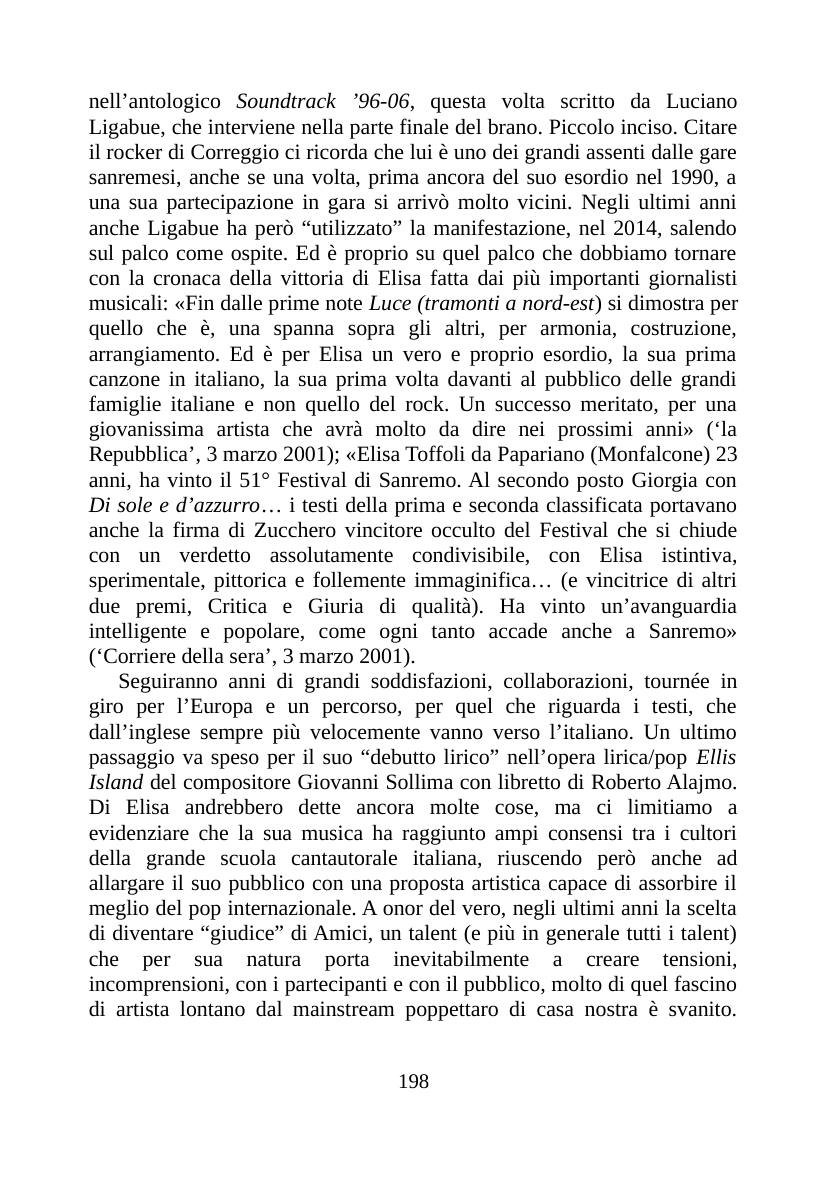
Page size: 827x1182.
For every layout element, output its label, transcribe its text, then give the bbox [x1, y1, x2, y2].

text nell’antologico Soundtrack ’96-06, questa volta scritto da Luciano Ligabue, che interviene nella parte finale del brano. Piccolo inciso. Citare il rocker di Correggio ci ricorda che lui è uno dei grandi assenti dalle gare sanremesi, anche se una volta, prima ancora del suo esordio nel 1990, a una sua partecipazione in gara si arrivò molto vicini. Negli ultimi anni anche Ligabue ha però “utilizzato” la manifestazione, nel 2014, salendo sul palco come ospite. Ed è proprio su quel palco che dobbiamo tornare con la cronaca della vittoria di Elisa fatta dai più importanti giornalisti musicali: «Fin dalle prime note Luce (tramonti a nord-est) si dimostra per quello che è, una spanna sopra gli altri, per armonia, costruzione, arrangiamento. Ed è per Elisa un vero e proprio esordio, la sua prima canzone in italiano, la sua prima volta davanti al pubblico delle grandi famiglie italiane e non quello del rock. Un successo meritato, per una giovanissima artista che avrà molto da dire nei prossimi anni» (‘la Repubblica’, 3 marzo 2001); «Elisa Toffoli da Papariano (Monfalcone) 23 anni, ha vinto il 51° Festival di Sanremo. Al secondo posto Giorgia con Di sole e d’azzurro… i testi della prima e seconda classificata portavano anche la firma di Zucchero vincitore occulto del Festival che si chiude con un verdetto assolutamente condivisibile, con Elisa istintiva, sperimentale, pittorica e follemente immaginifica… (e vincitrice di altri due premi, Critica e Giuria di qualità). Ha vinto un’avanguardia intelligente e popolare, come ogni tanto accade anche a Sanremo» (‘Corriere della sera’, 3 marzo 2001). [88, 88, 738, 668]
text Seguiranno anni di grandi soddisfazioni, collaborazioni, tournée in giro per l’Europa e un percorso, per quel che riguarda i testi, che dall’inglese sempre più velocemente vanno verso l’italiano. Un ultimo passaggio va speso per il suo “debutto lirico” nell’opera lirica/pop Ellis Island del compositore Giovanni Sollima con libretto di Roberto Alajmo. Di Elisa andrebbero dette ancora molte cose, ma ci limitiamo a evidenziare che la sua musica ha raggiunto ampi consensi tra i cultori della grande scuola cantautorale italiana, riuscendo però anche ad allargare il suo pubblico con una proposta artistica capace di assorbire il meglio del pop internazionale. A onor del vero, negli ultimi anni la scelta di diventare “giudice” di Amici, un talent (e più in generale tutti i talent) che per sua natura porta inevitabilmente a creare tensioni, incomprensioni, con i partecipanti e con il pubblico, molto di quel fascino di artista lontano dal mainstream poppettaro di casa nostra è svanito. [88, 668, 738, 1021]
